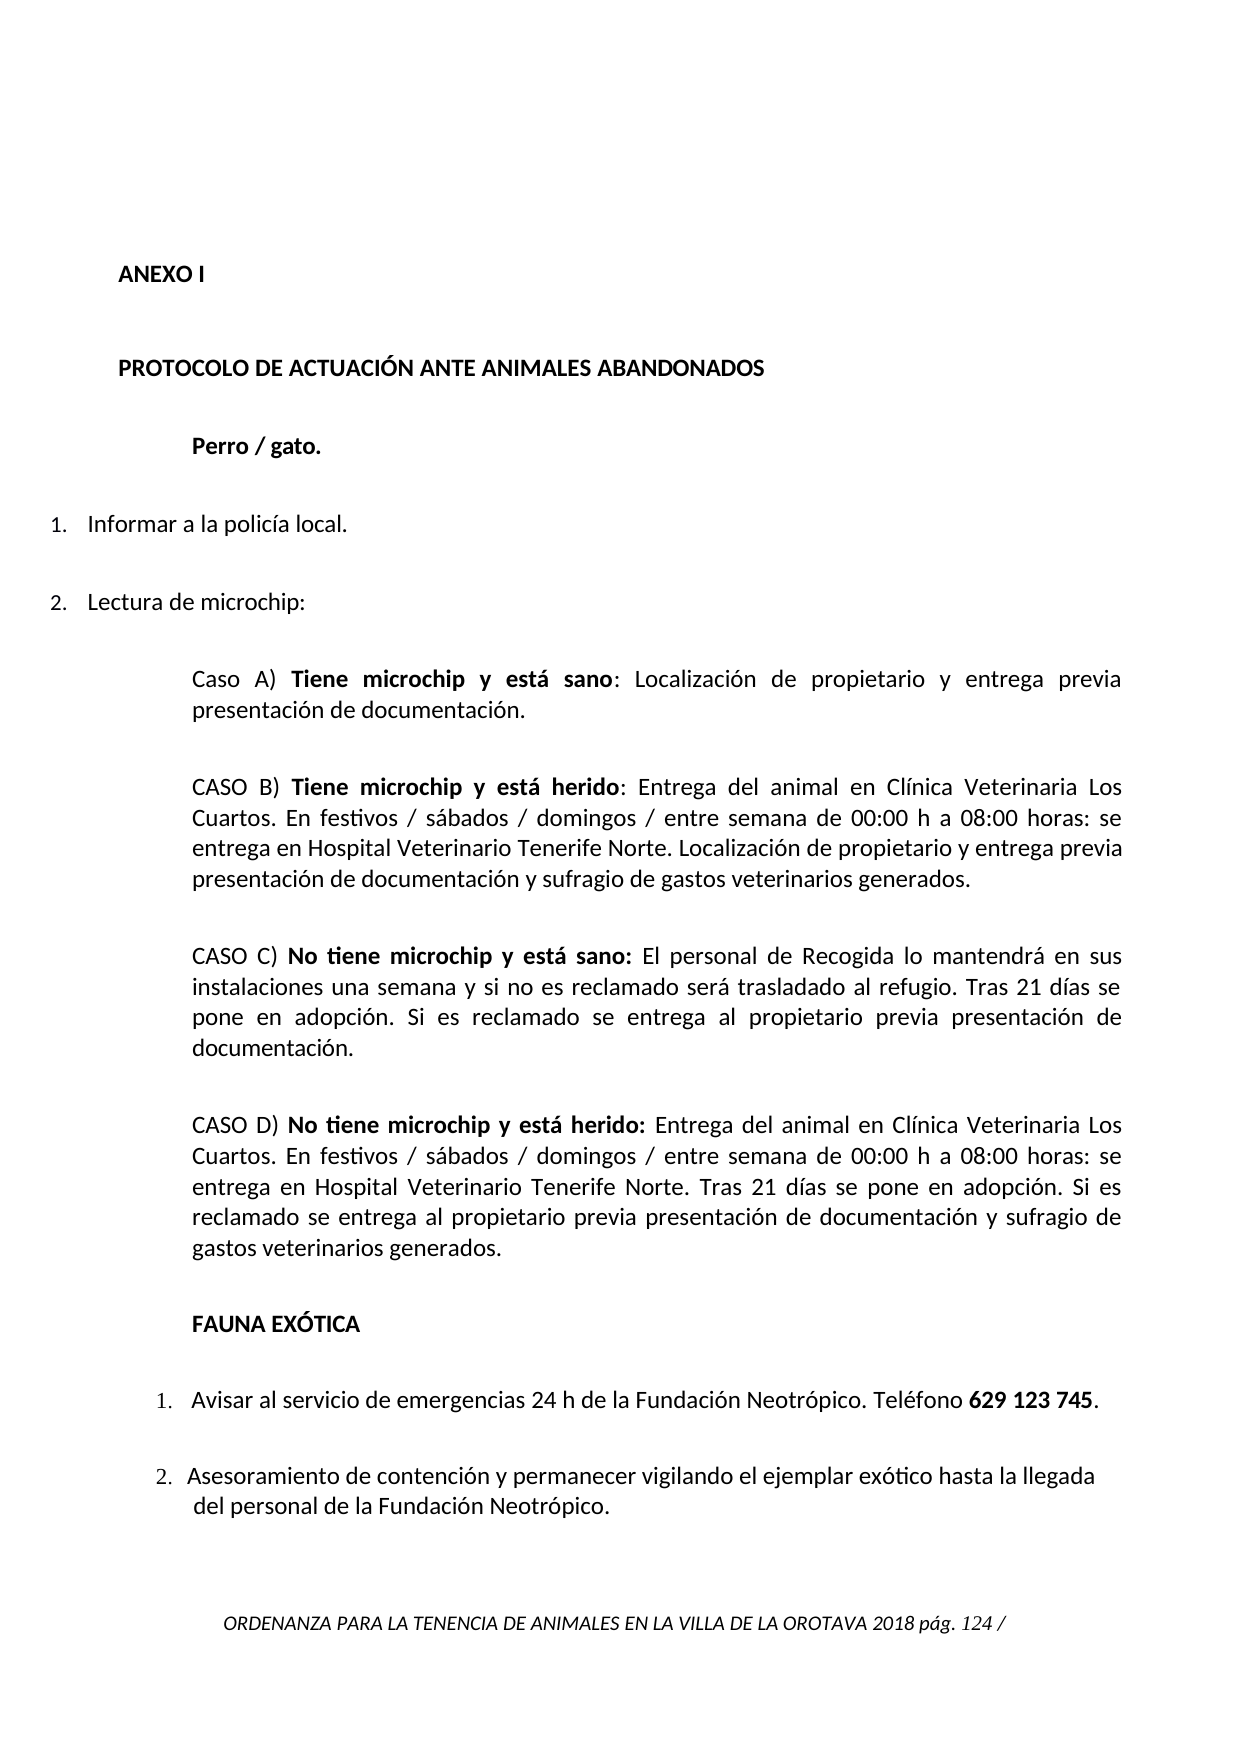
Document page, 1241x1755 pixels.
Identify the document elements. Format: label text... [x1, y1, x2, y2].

subtitle ANEXO I [118, 258, 1149, 289]
subtitle Perro / gato. [192, 430, 1149, 461]
subtitle FAUNA EXÓTICA [192, 1308, 1149, 1338]
list Lectura de microchip: [50, 586, 1149, 616]
text CASO D) No tiene microchip y está herido: Entrega del animal en Clínica Veterinaria Los Cuartos. En festivos / sábados / domingos / entre semana de 00:00 h a 08:00 horas: se entrega en Hospital Veterinario Tenerife Norte. Tras 21 días se pone en adopción. Si es reclamado se entrega al propietario previa presentación de documentación y sufragio de gastos veterinarios generados. [192, 1110, 1123, 1262]
text CASO B) Tiene microchip y está herido: Entrega del animal en Clínica Veterinaria Los Cuartos. En festivos / sábados / domingos / entre semana de 00:00 h a 08:00 horas: se entrega en Hospital Veterinario Tenerife Norte. Localización de propietario y entrega previa presentación de documentación y sufragio de gastos veterinarios generados. [192, 771, 1123, 893]
text  Asesoramiento de contención y permanecer vigilando el ejemplar exótico hasta la llegada del personal de la Fundación Neotrópico. [156, 1460, 1122, 1521]
text  Avisar al servicio de emergencias 24 h de la Fundación Neotrópico. Teléfono 629 123 745. [156, 1384, 1149, 1414]
text PROTOCOLO DE ACTUACIÓN ANTE ANIMALES ABANDONADOS [118, 353, 1149, 383]
text Caso A) Tiene microchip y está sano: Localización de propietario y entrega previa presentación de documentación. [192, 663, 1122, 724]
list Informar a la policía local. [50, 508, 1149, 538]
text CASO C) No tiene microchip y está sano: El personal de Recogida lo mantendrá en sus instalaciones una semana y si no es reclamado será trasladado al refugio. Tras 21 días se pone en adopción. Si es reclamado se entrega al propietario previa presentación de documentación. [192, 941, 1123, 1063]
